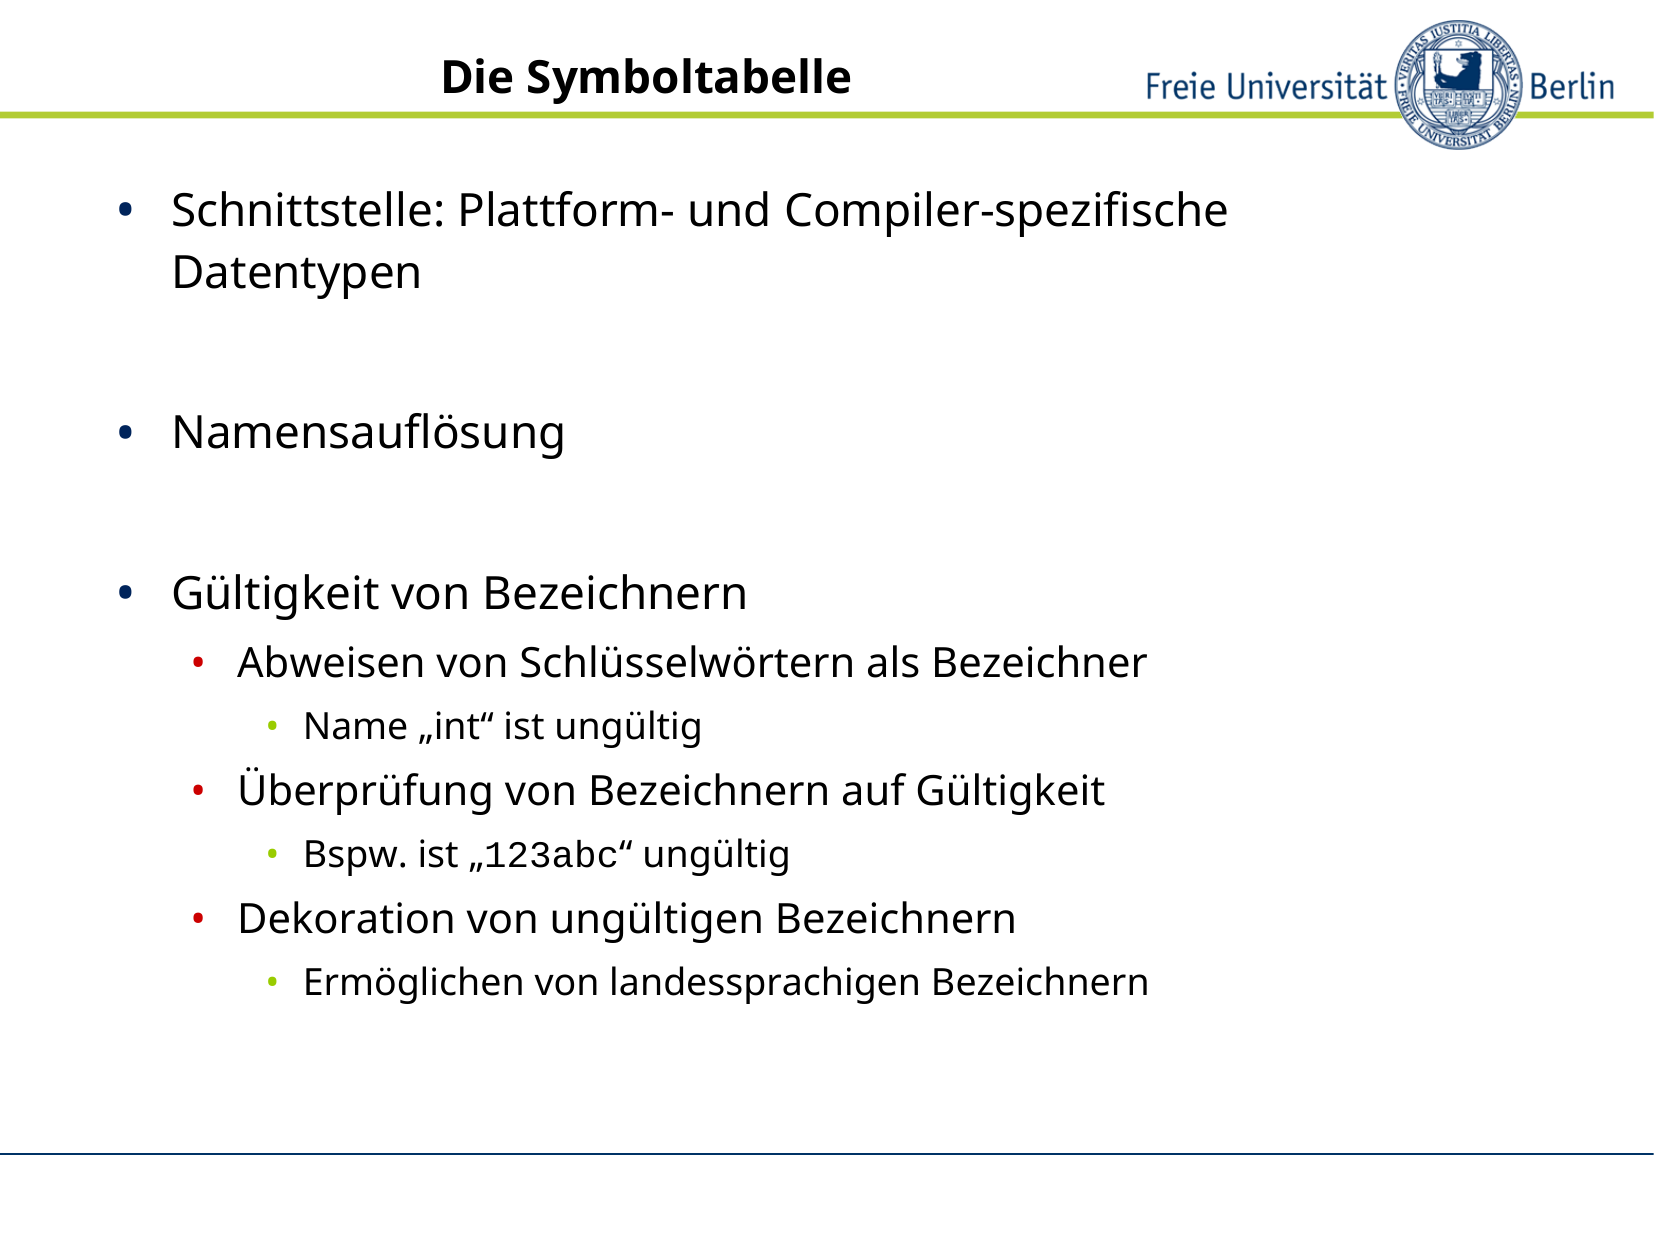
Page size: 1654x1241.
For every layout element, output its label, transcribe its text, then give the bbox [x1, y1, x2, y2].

list Schnittstelle: Plattform- und Compiler-spezifische Datentypen Namensauflösung Gültigkeit von Bezeichnern Abweisen von Schlüsselwörtern als Bezeichner Name „int“ ist ungültig Überprüfung von Bezeichnern auf Gültigkeit Bspw. ist „123abc“ ungültig Dekoration von ungültigen Bezeichnern Ermöglichen von landessprachigen Bezeichnern [115, 177, 1418, 930]
title Die Symboltabelle [422, 0, 1654, 152]
